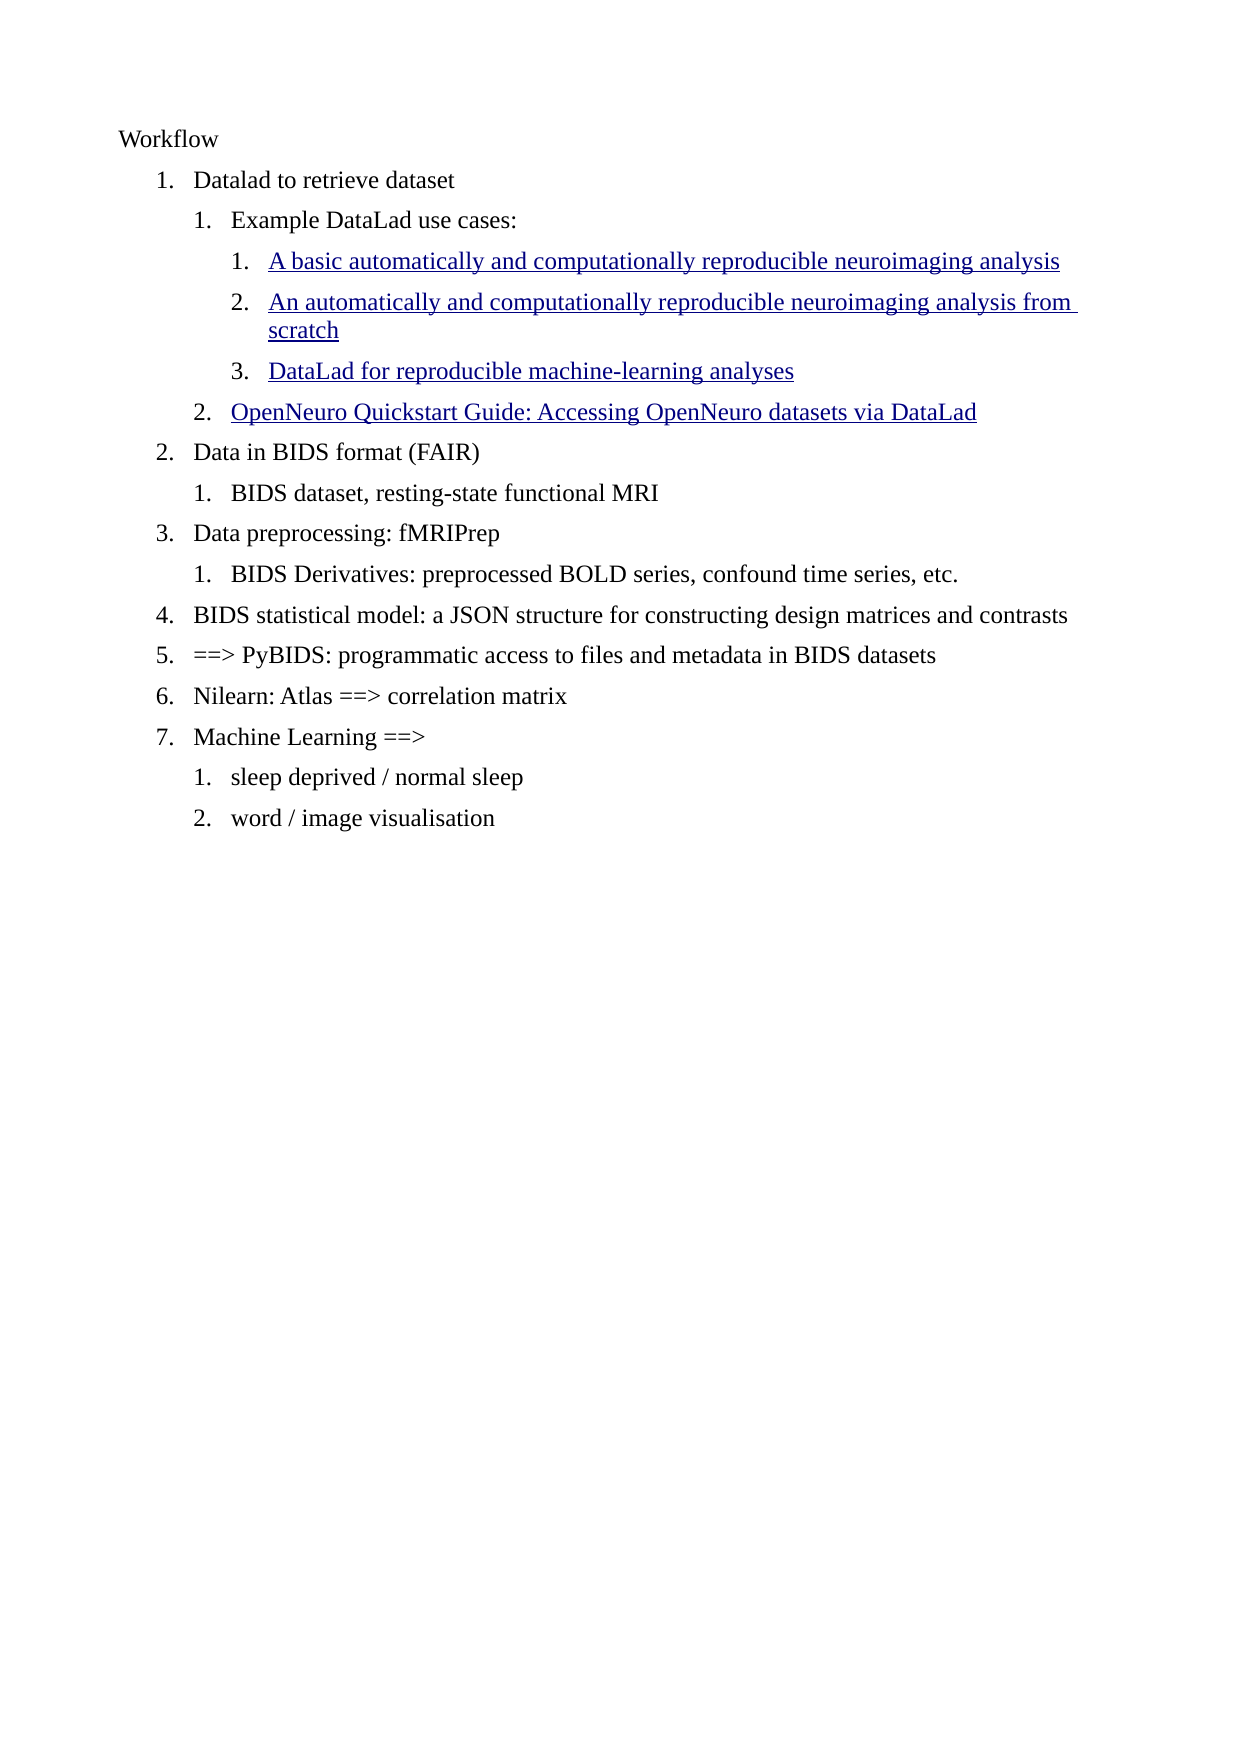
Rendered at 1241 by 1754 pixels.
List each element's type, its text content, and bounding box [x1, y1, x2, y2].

list Nilearn: Atlas ==> correlation matrix [156, 681, 1122, 710]
list Datalad to retrieve dataset [156, 165, 1122, 193]
list DataLad for reproducible machine-learning analyses [231, 356, 1122, 385]
list word / image visualisation [193, 803, 1122, 832]
list A basic automatically and computationally reproducible neuroimaging analysis [231, 246, 1122, 275]
list An automatically and computationally reproducible neuroimaging analysis from scratch [231, 287, 1122, 344]
list BIDS dataset, resting-state functional MRI [193, 478, 1122, 507]
list Machine Learning ==> [156, 722, 1122, 750]
list ==> PyBIDS: programmatic access to files and metadata in BIDS datasets [156, 640, 1122, 669]
list Data preprocessing: fMRIPrep [156, 518, 1122, 547]
text Workflow [118, 124, 1122, 153]
list BIDS statistical model: a JSON structure for constructing design matrices and contrasts [156, 600, 1122, 628]
list OpenNeuro Quickstart Guide: Accessing OpenNeuro datasets via DataLad [193, 397, 1122, 425]
list Example DataLad use cases: [193, 205, 1122, 234]
list sleep deprived / normal sleep [193, 762, 1122, 791]
list BIDS Derivatives: preprocessed BOLD series, confound time series, etc. [193, 559, 1122, 588]
list Data in BIDS format (FAIR) [156, 437, 1122, 466]
